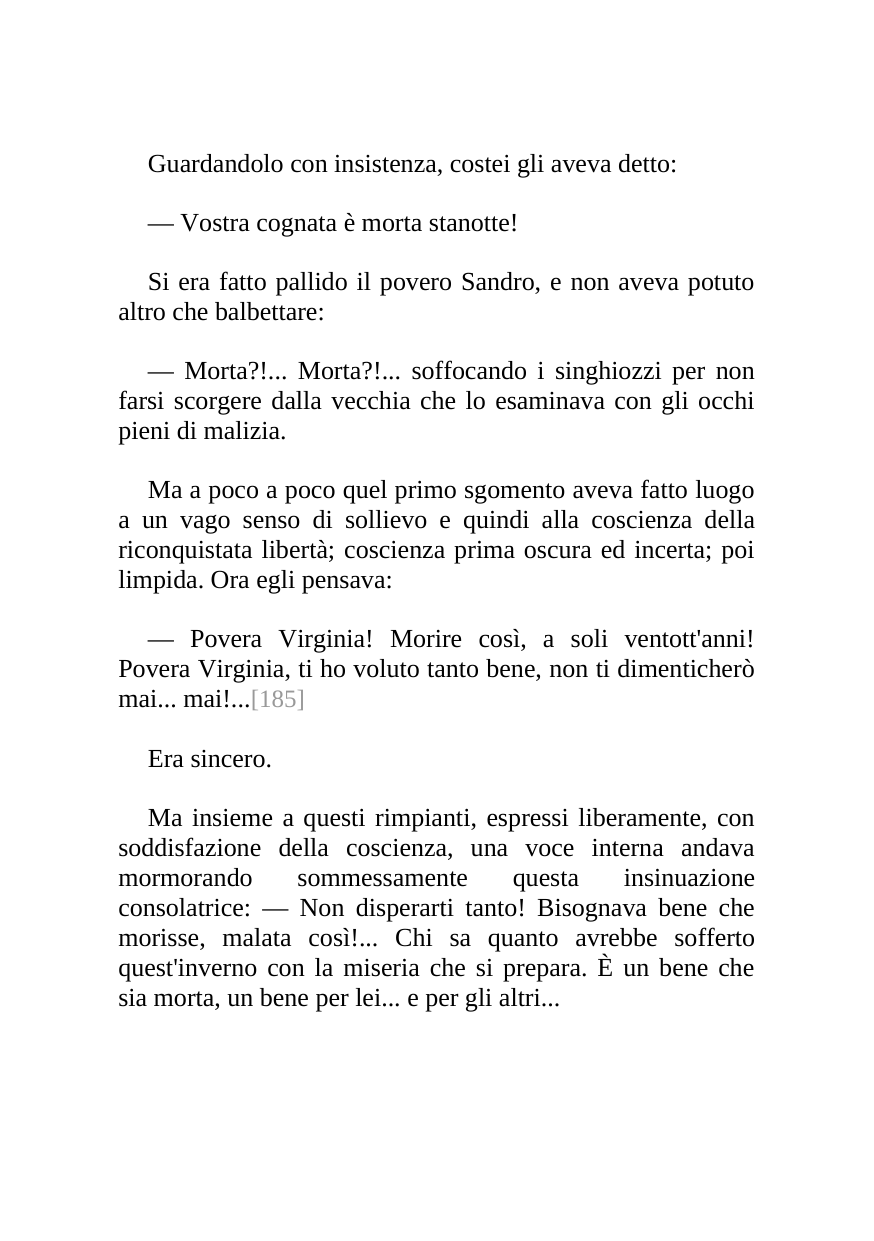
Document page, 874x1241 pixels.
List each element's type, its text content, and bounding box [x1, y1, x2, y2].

text — Morta?!... Morta?!... soffocando i singhiozzi per non farsi scorgere dalla vecchia che lo esaminava con gli occhi pieni di malizia. [118, 355, 756, 445]
text Era sincero. [118, 743, 756, 773]
text Ma insieme a questi rimpianti, espressi liberamente, con soddisfazione della coscienza, una voce interna andava mormorando sommessamente questa insinuazione consolatrice: — Non disperarti tanto! Bisognava bene che morisse, malata così!... Chi sa quanto avrebbe sofferto quest'inverno con la miseria che si prepara. È un bene che sia morta, un bene per lei... e per gli altri... [118, 802, 756, 1012]
text Ma a poco a poco quel primo sgomento aveva fatto luogo a un vago senso di sollievo e quindi alla coscienza della riconquistata libertà; coscienza prima oscura ed incerta; poi limpida. Ora egli pensava: [118, 474, 756, 594]
text Si era fatto pallido il povero Sandro, e non aveva potuto altro che balbettare: [118, 266, 756, 326]
text — Povera Virginia! Morire così, a soli ventott'anni! Povera Virginia, ti ho voluto tanto bene, non ti dimenticherò mai... mai!...[185] [118, 623, 756, 713]
text — Vostra cognata è morta stanotte! [118, 207, 756, 237]
text Guardandolo con insistenza, costei gli aveva detto: [118, 148, 756, 178]
